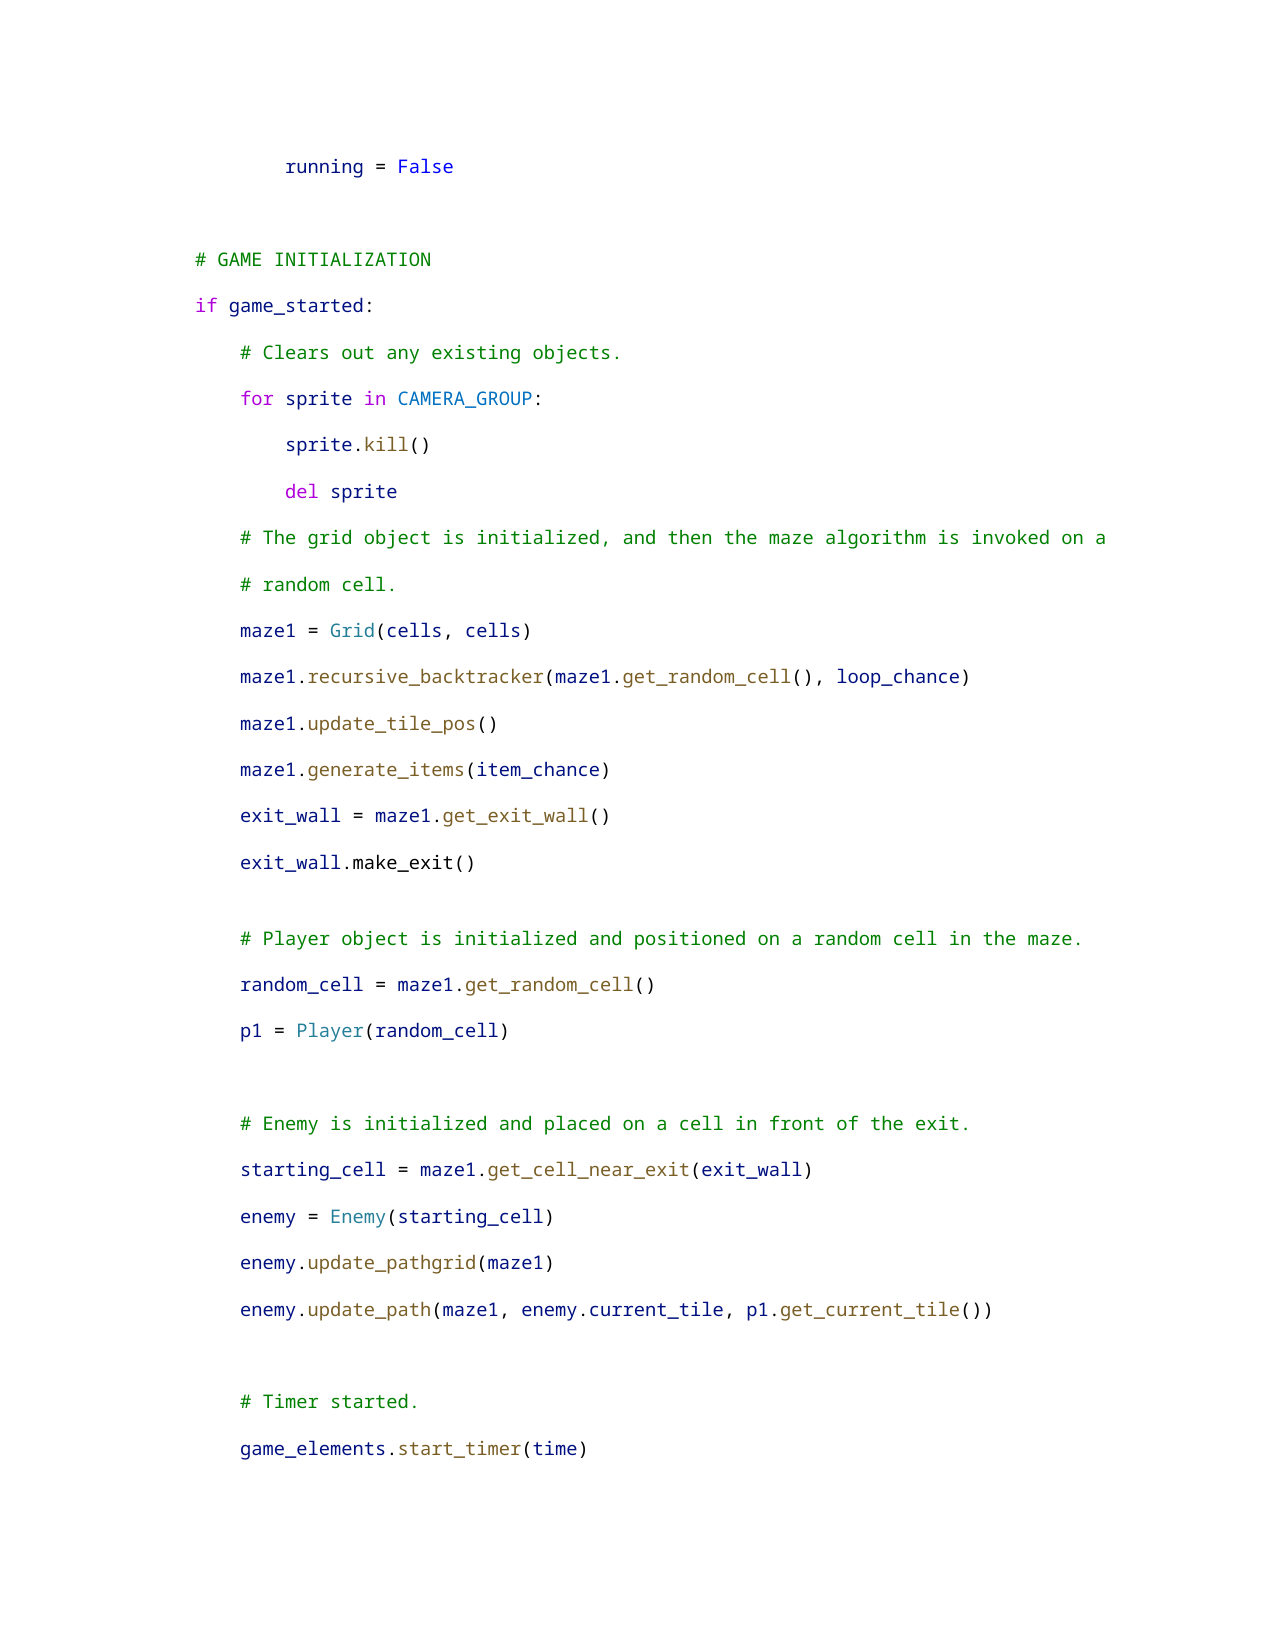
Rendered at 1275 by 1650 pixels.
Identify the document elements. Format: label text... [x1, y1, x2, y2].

text maze1.recursive_backtracker(maze1.get_random_cell(), loop_chance) [150, 660, 1125, 689]
text running = False [150, 150, 1125, 180]
text enemy.update_pathgrid(maze1) [150, 1246, 1125, 1276]
text # Enemy is initialized and placed on a cell in front of the exit. [150, 1107, 1125, 1136]
text # Player object is initialized and positioned on a random cell in the maze. [150, 921, 1125, 951]
text enemy.update_path(maze1, enemy.current_tile, p1.get_current_tile()) [150, 1292, 1125, 1322]
text enemy = Enemy(starting_cell) [150, 1199, 1125, 1229]
text p1 = Player(random_cell) [150, 1014, 1125, 1044]
text sprite.kill() [150, 428, 1125, 458]
text exit_wall.make_exit() [150, 845, 1125, 905]
text exit_wall = maze1.get_exit_wall() [150, 799, 1125, 829]
text game_elements.start_timer(time) [150, 1431, 1125, 1461]
text random_cell = maze1.get_random_cell() [150, 968, 1125, 997]
text del sprite [150, 474, 1125, 504]
text maze1 = Grid(cells, cells) [150, 613, 1125, 643]
text if game_started: [150, 289, 1125, 319]
text # The grid object is initialized, and then the maze algorithm is invoked on a [150, 521, 1125, 551]
text starting_cell = maze1.get_cell_near_exit(exit_wall) [150, 1153, 1125, 1183]
text maze1.generate_items(item_chance) [150, 753, 1125, 782]
text # random cell. [150, 567, 1125, 597]
text maze1.update_tile_pos() [150, 706, 1125, 736]
text # Clears out any existing objects. [150, 335, 1125, 365]
text for sprite in CAMERA_GROUP: [150, 382, 1125, 411]
text # Timer started. [150, 1385, 1125, 1414]
text # GAME INITIALIZATION [150, 243, 1125, 272]
